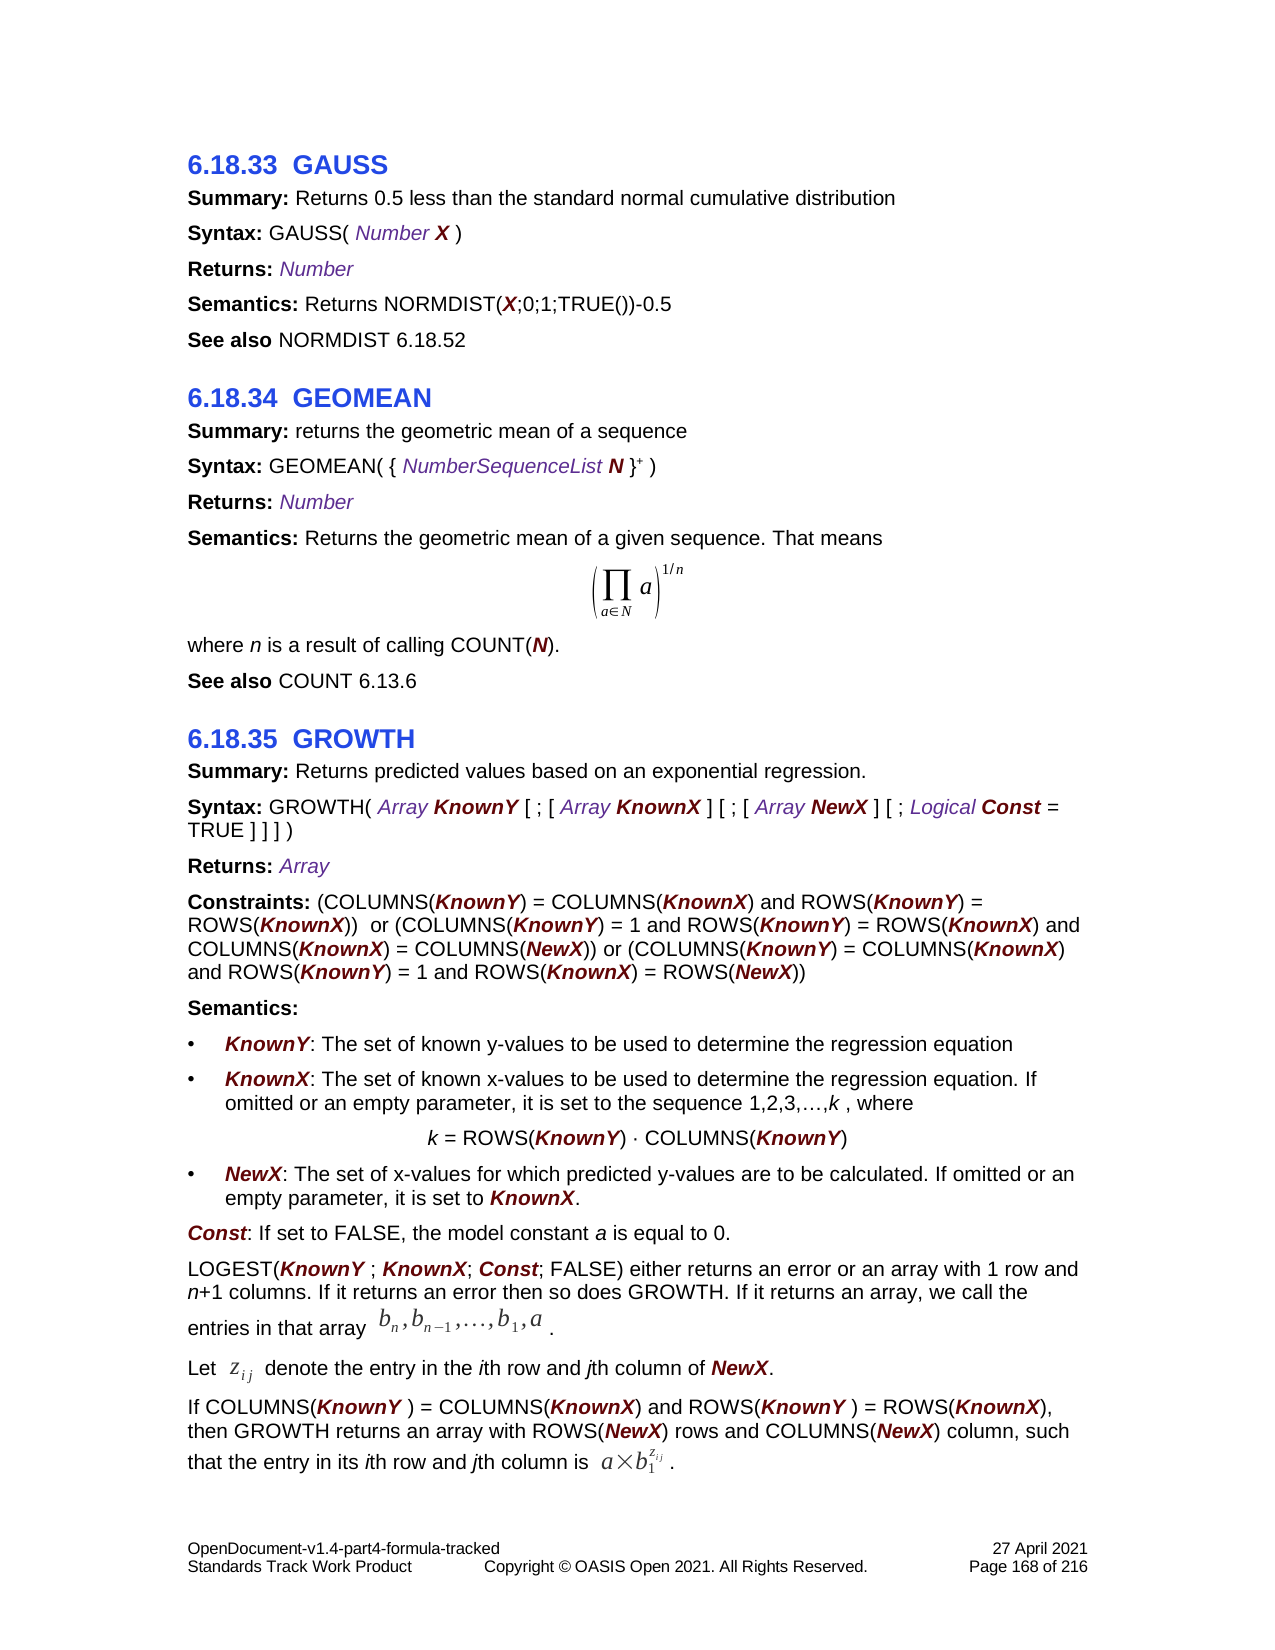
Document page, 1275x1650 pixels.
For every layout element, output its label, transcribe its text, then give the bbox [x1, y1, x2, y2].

text Semantics: Returns NORMDIST(X;0;1;TRUE())-0.5 [187, 293, 1088, 316]
text Semantics: Returns the geometric mean of a given sequence. That means [187, 526, 1088, 549]
text Returns: Number [187, 490, 1088, 514]
text See also NORMDIST 6.18.52 [187, 328, 1088, 352]
text Constraints: (COLUMNS(KnownY) = COLUMNS(KnownX) and ROWS(KnownY) = ROWS(KnownX)) or (COLUMNS(KnownY) = 1 and ROWS(KnownY) = ROWS(KnownX) and COLUMNS(KnownX) = COLUMNS(NewX)) or (COLUMNS(KnownY) = COLUMNS(KnownX) and ROWS(KnownY) = 1 and ROWS(KnownX) = ROWS(NewX)) [187, 890, 1088, 984]
subtitle GROWTH [187, 724, 1088, 754]
list NewX: The set of x-values for which predicted y-values are to be calculated. If omitted or an empty parameter, it is set to KnownX. [187, 1162, 1088, 1209]
subtitle GAUSS [187, 150, 1088, 180]
list KnownX: The set of known x-values to be used to determine the regression equation. If omitted or an empty parameter, it is set to the sequence 1,2,3,…,k , where [187, 1068, 1088, 1115]
list KnownY: The set of known y-values to be used to determine the regression equation [187, 1032, 1088, 1056]
text Semantics: [187, 996, 1088, 1020]
text If COLUMNS(KnownY ) = COLUMNS(KnownX) and ROWS(KnownY ) = ROWS(KnownX), then GROWTH returns an array with ROWS(NewX) rows and COLUMNS(NewX) column, such that the entry in its ith row and jth column is . [187, 1396, 1088, 1478]
text Summary: returns the geometric mean of a sequence [187, 419, 1088, 443]
text Returns: Number [187, 257, 1088, 281]
text Summary: Returns predicted values based on an exponential regression. [187, 760, 1088, 783]
text Const: If set to FALSE, the model constant a is equal to 0. [187, 1222, 1088, 1245]
text Syntax: GAUSS( Number X ) [187, 222, 1088, 245]
text where n is a result of calling COUNT(N). [187, 633, 1088, 657]
subtitle GEOMEAN [187, 383, 1088, 413]
text Syntax: GROWTH( Array KnownY [ ; [ Array KnownX ] [ ; [ Array NewX ] [ ; Logical Const = TRUE ] ] ] ) [187, 795, 1088, 842]
text Summary: Returns 0.5 less than the standard normal cumulative distribution [187, 186, 1088, 209]
text See also COUNT 6.13.6 [187, 669, 1088, 693]
text k = ROWS(KnownY) ∙ COLUMNS(KnownY) [187, 1127, 1088, 1150]
text Syntax: GEOMEAN( { NumberSequenceList N }+ ) [187, 455, 1088, 478]
text Returns: Array [187, 854, 1088, 878]
text Let denote the entry in the ith row and jth column of NewX. [187, 1352, 1088, 1383]
text LOGEST(KnownY ; KnownX; Const; FALSE) either returns an error or an array with 1 row and n+1 columns. If it returns an error then so does GROWTH. If it returns an array, we call the entries in that array . [187, 1257, 1088, 1340]
